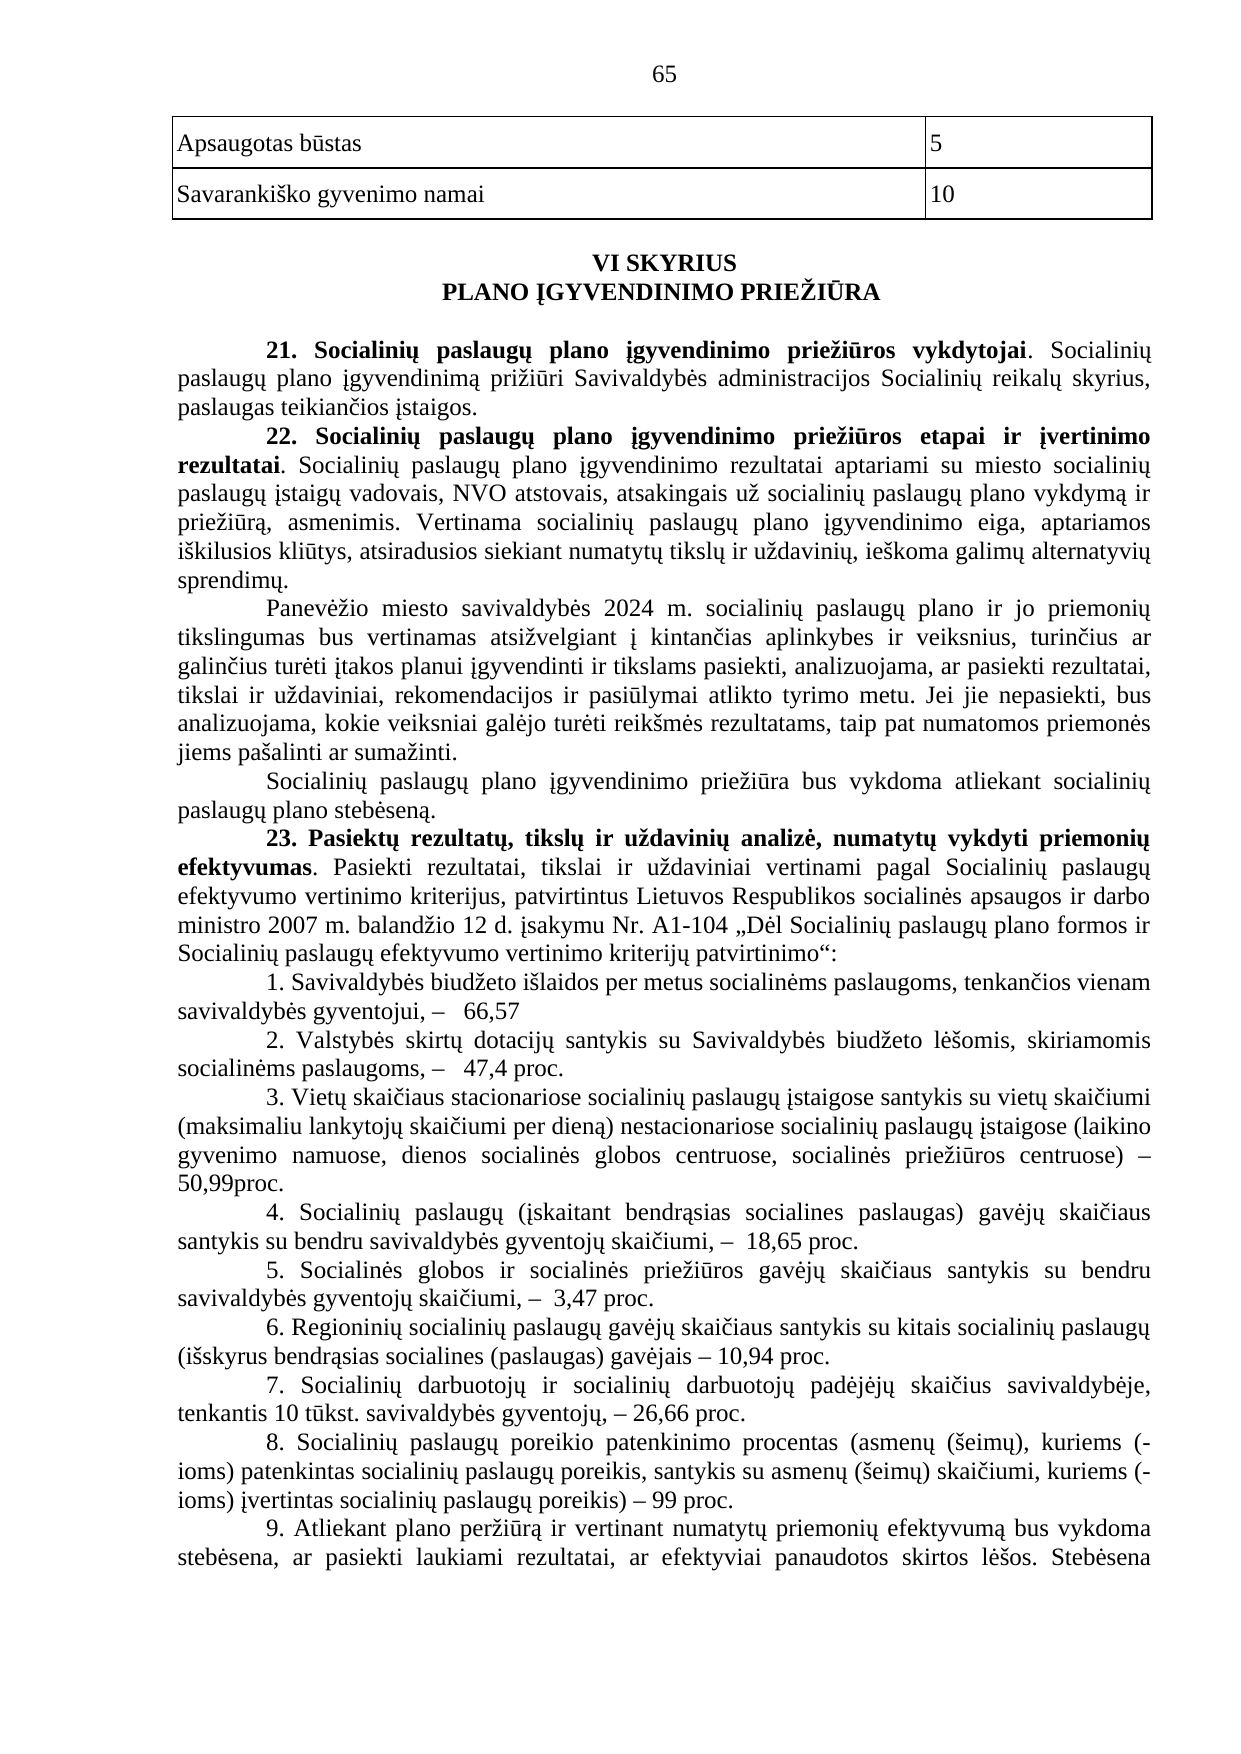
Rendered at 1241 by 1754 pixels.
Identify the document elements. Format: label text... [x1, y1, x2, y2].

text 7. Socialinių darbuotojų ir socialinių darbuotojų padėjėjų skaičius savivaldybėje, tenkantis 10 tūkst. savivaldybės gyventojų, – 26,66 proc. [177, 1370, 1152, 1427]
text 22. Socialinių paslaugų plano įgyvendinimo priežiūros etapai ir įvertinimo rezultatai. Socialinių paslaugų plano įgyvendinimo rezultatai aptariami su miesto socialinių paslaugų įstaigų vadovais, NVO atstovais, atsakingais už socialinių paslaugų plano vykdymą ir priežiūrą, asmenimis. Vertinama socialinių paslaugų plano įgyvendinimo eiga, aptariamos iškilusios kliūtys, atsiradusios siekiant numatytų tikslų ir uždavinių, ieškoma galimų alternatyvių sprendimų. [177, 421, 1152, 593]
text 1. Savivaldybės biudžeto išlaidos per metus socialinėms paslaugoms, tenkančios vienam savivaldybės gyventojui, – 66,57 [177, 967, 1152, 1025]
text 6. Regioninių socialinių paslaugų gavėjų skaičiaus santykis su kitais socialinių paslaugų (išskyrus bendrąsias socialines (paslaugas) gavėjais – 10,94 proc. [177, 1312, 1152, 1370]
text 9. Atliekant plano peržiūrą ir vertinant numatytų priemonių efektyvumą bus vykdoma stebėsena, ar pasiekti laukiami rezultatai, ar efektyviai panaudotos skirtos lėšos. Stebėsena [177, 1513, 1152, 1571]
table_cell Apsaugotas būstas [173, 117, 925, 167]
table_cell 5 [926, 117, 1151, 167]
table_cell Savarankiško gyvenimo namai [173, 169, 925, 218]
table_cell 10 [926, 169, 1151, 218]
text Panevėžio miesto savivaldybės 2024 m. socialinių paslaugų plano ir jo priemonių tikslingumas bus vertinamas atsižvelgiant į kintančias aplinkybes ir veiksnius, turinčius ar galinčius turėti įtakos planui įgyvendinti ir tikslams pasiekti, analizuojama, ar pasiekti rezultatai, tikslai ir uždaviniai, rekomendacijos ir pasiūlymai atlikto tyrimo metu. Jei jie nepasiekti, bus analizuojama, kokie veiksniai galėjo turėti reikšmės rezultatams, taip pat numatomos priemonės jiems pašalinti ar sumažinti. [177, 593, 1152, 766]
text 23. Pasiektų rezultatų, tikslų ir uždavinių analizė, numatytų vykdyti priemonių efektyvumas. Pasiekti rezultatai, tikslai ir uždaviniai vertinami pagal Socialinių paslaugų efektyvumo vertinimo kriterijus, patvirtintus Lietuvos Respublikos socialinės apsaugos ir darbo ministro 2007 m. balandžio 12 d. įsakymu Nr. A1-104 „Dėl Socialinių paslaugų plano formos ir Socialinių paslaugų efektyvumo vertinimo kriterijų patvirtinimo“: [177, 823, 1152, 967]
text 2. Valstybės skirtų dotacijų santykis su Savivaldybės biudžeto lėšomis, skiriamomis socialinėms paslaugoms, – 47,4 proc. [177, 1025, 1152, 1082]
text 8. Socialinių paslaugų poreikio patenkinimo procentas (asmenų (šeimų), kuriems (-ioms) patenkintas socialinių paslaugų poreikis, santykis su asmenų (šeimų) skaičiumi, kuriems (-ioms) įvertintas socialinių paslaugų poreikis) – 99 proc. [177, 1427, 1152, 1513]
text PLANO ĮGYVENDINIMO PRIEŽIŪRA [177, 277, 1152, 306]
text 5. Socialinės globos ir socialinės priežiūros gavėjų skaičiaus santykis su bendru savivaldybės gyventojų skaičiumi, – 3,47 proc. [177, 1255, 1152, 1312]
text VI SKYRIUS [177, 248, 1152, 277]
text 4. Socialinių paslaugų (įskaitant bendrąsias socialines paslaugas) gavėjų skaičiaus santykis su bendru savivaldybės gyventojų skaičiumi, – 18,65 proc. [177, 1197, 1152, 1255]
text 21. Socialinių paslaugų plano įgyvendinimo priežiūros vykdytojai. Socialinių paslaugų plano įgyvendinimą prižiūri Savivaldybės administracijos Socialinių reikalų skyrius, paslaugas teikiančios įstaigos. [177, 335, 1152, 421]
text 3. Vietų skaičiaus stacionariose socialinių paslaugų įstaigose santykis su vietų skaičiumi (maksimaliu lankytojų skaičiumi per dieną) nestacionariose socialinių paslaugų įstaigose (laikino gyvenimo namuose, dienos socialinės globos centruose, socialinės priežiūros centruose) – 50,99proc. [177, 1082, 1152, 1197]
text Socialinių paslaugų plano įgyvendinimo priežiūra bus vykdoma atliekant socialinių paslaugų plano stebėseną. [177, 766, 1152, 823]
